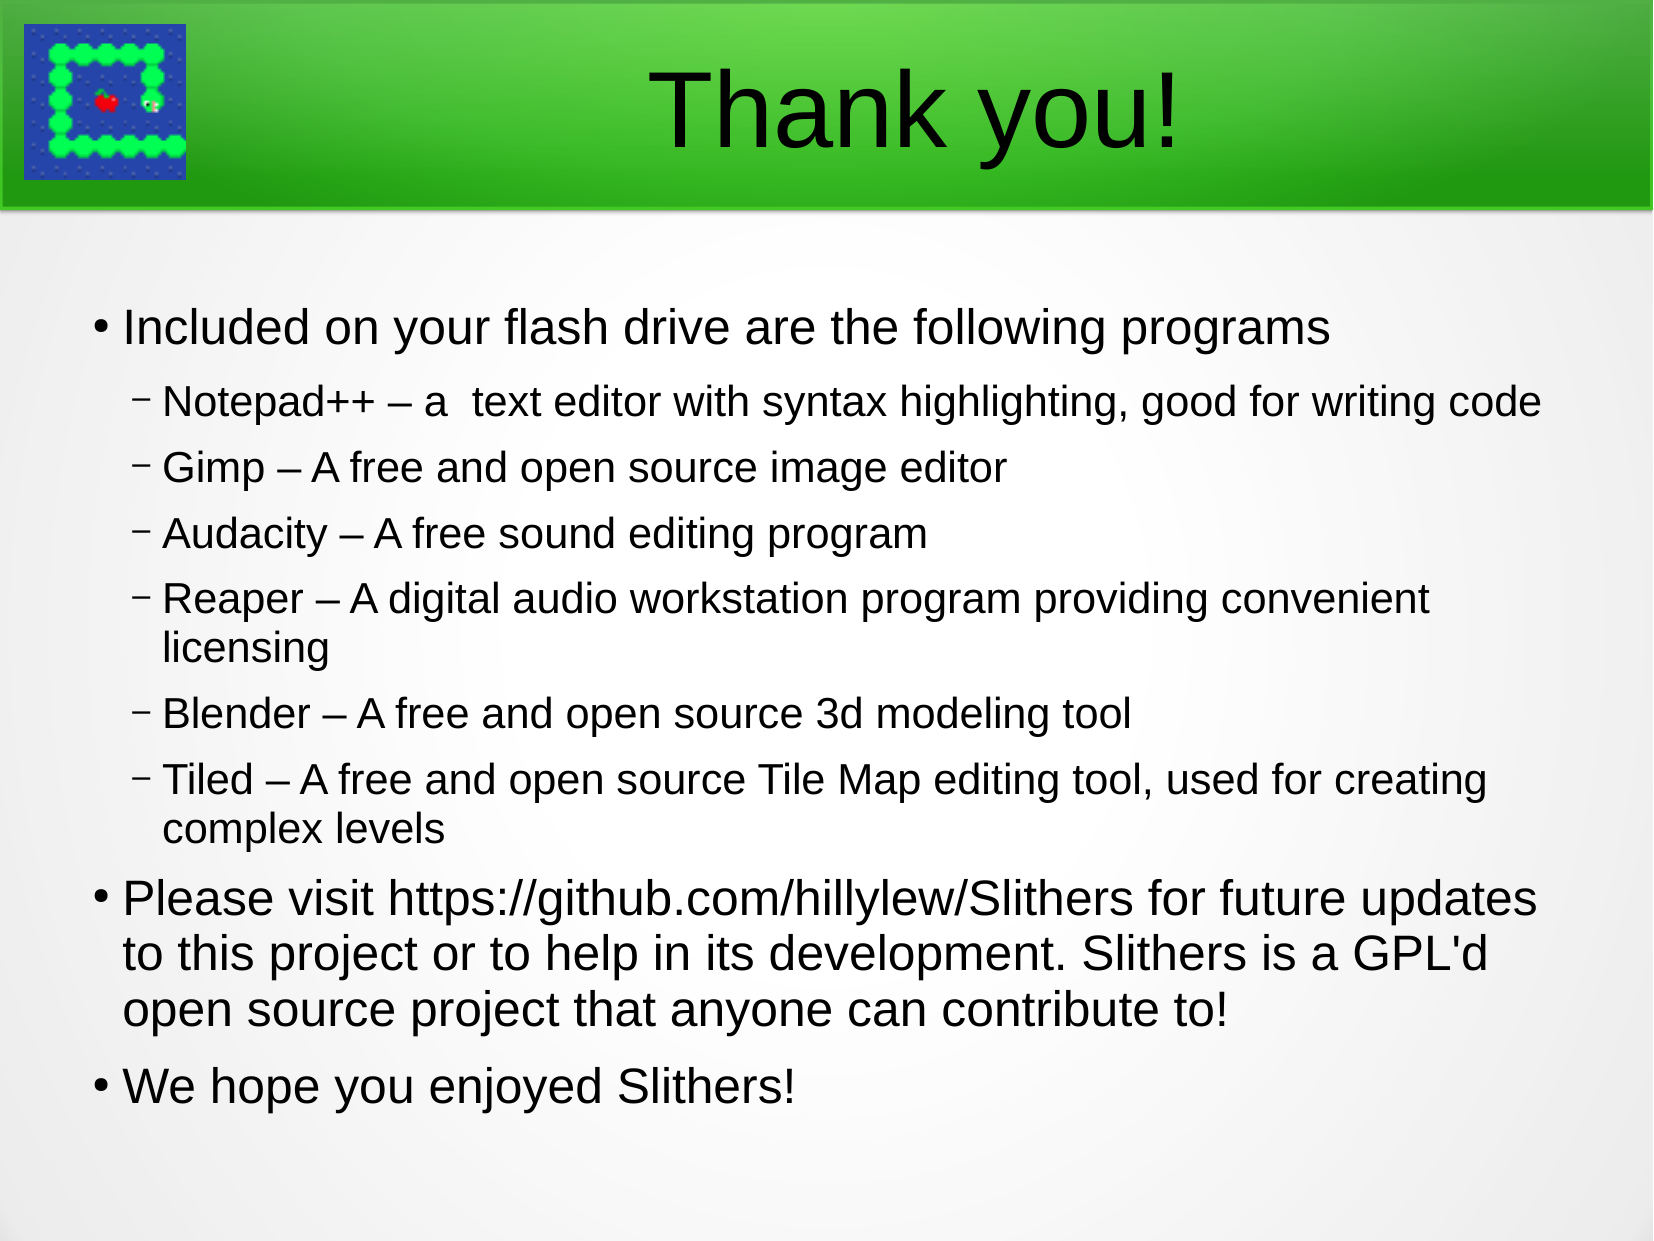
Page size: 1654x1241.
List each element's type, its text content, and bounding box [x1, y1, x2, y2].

title Thank you! [195, 30, 1636, 190]
list Included on your flash drive are the following programs Notepad++ – a text editor with syntax highlighting, good for writing code Gimp – A free and open source image editor Audacity – A free sound editing program Reaper – A digital audio workstation program providing convenient licensing Blender – A free and open source 3d modeling tool Tiled – A free and open source Tile Map editing tool, used for creating complex levels Please visit https://github.com/hillylew/Slithers for future updates to this project or to help in its development. Slithers is a GPL'd open source project that anyone can contribute to! We hope you enjoyed Slithers! [82, 299, 1571, 1171]
picture [24, 24, 186, 180]
